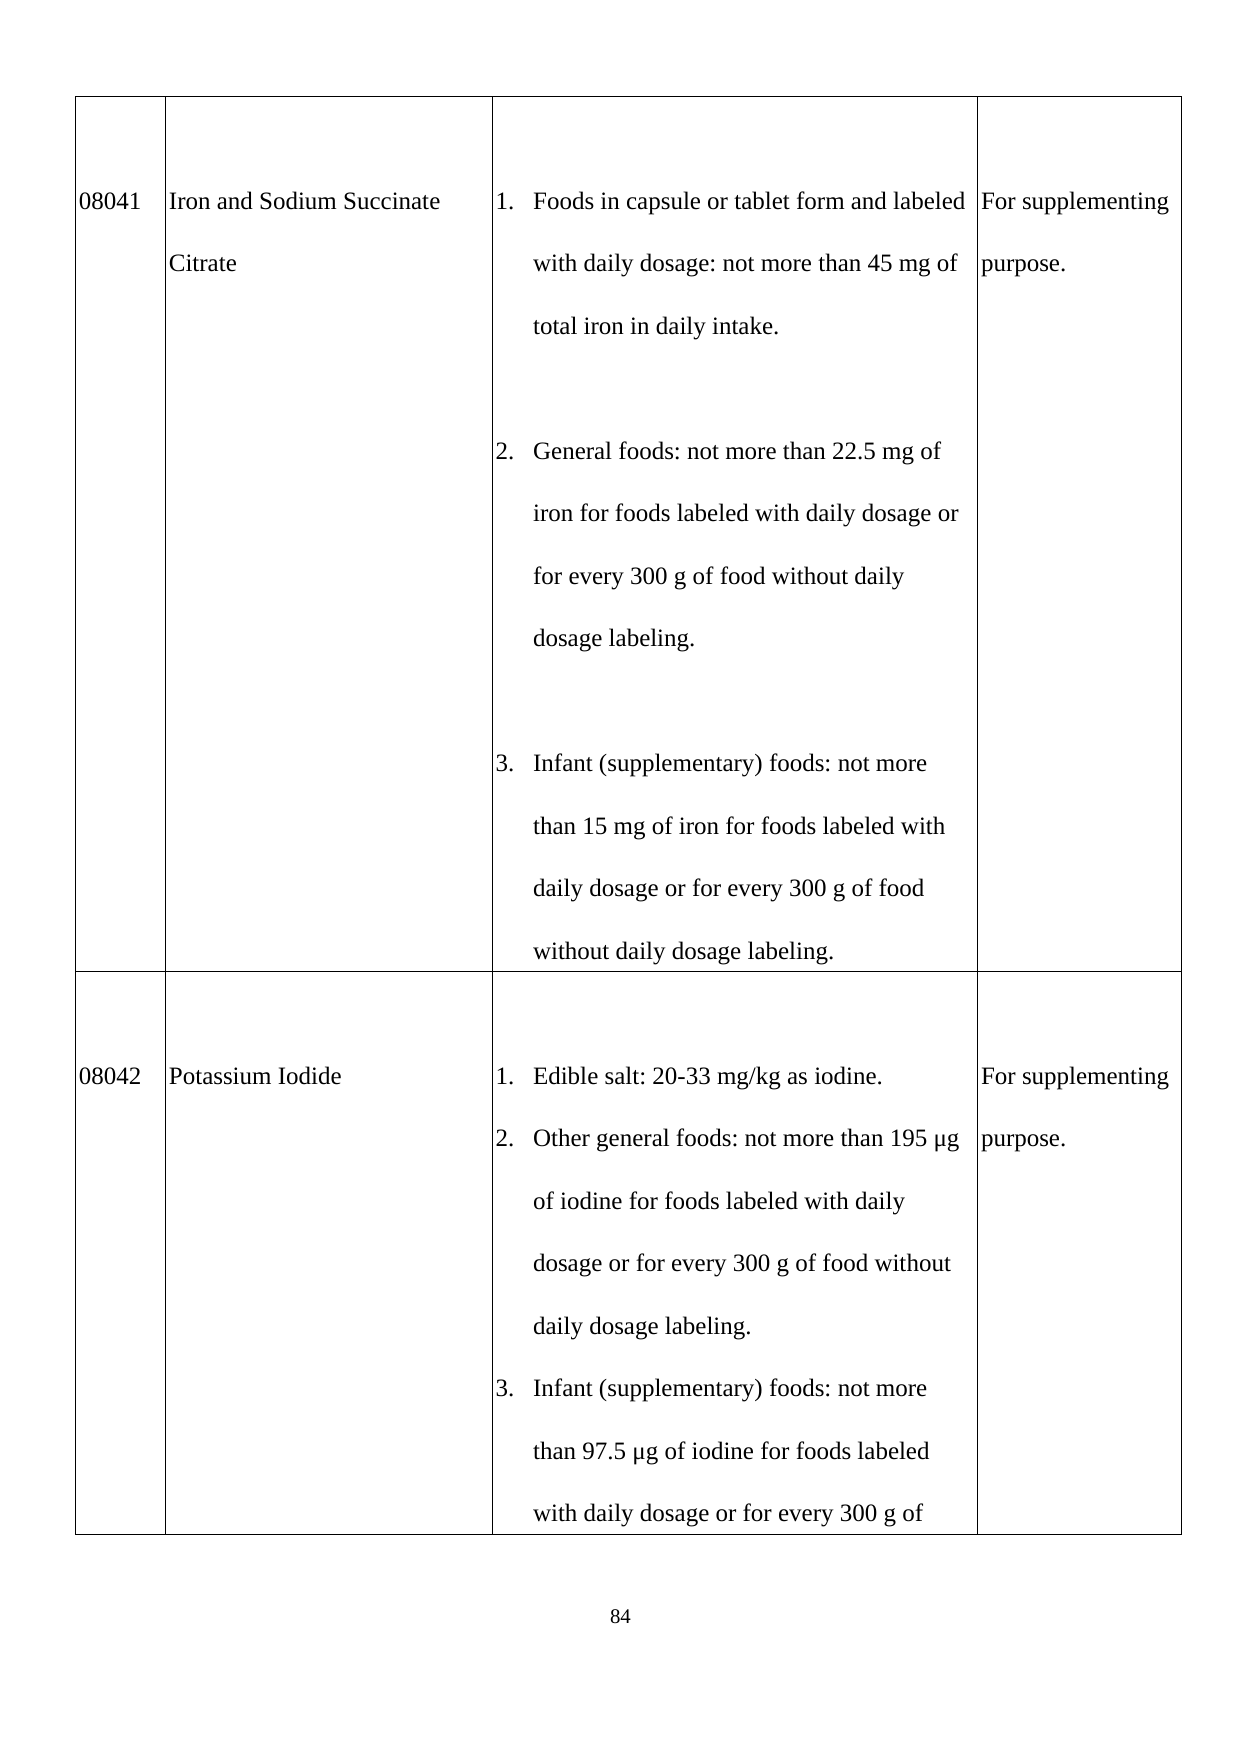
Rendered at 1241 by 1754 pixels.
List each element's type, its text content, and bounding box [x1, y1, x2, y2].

table_cell Foods in capsule or tablet form and labeled with daily dosage: not more than 45 mg of total iron in daily intake. General foods: not more than 22.5 mg of iron for foods labeled with daily dosage or for every 300 g of food without daily dosage labeling. Infant (supplementary) foods: not more than 15 mg of iron for foods labeled with daily dosage or for every 300 g of food without daily dosage labeling. [493, 97, 977, 971]
table_cell Iron and Sodium Succinate Citrate [166, 97, 492, 971]
table_cell For supplementing purpose. [978, 972, 1181, 1534]
table_cell Edible salt: 20-33 mg/kg as iodine. Other general foods: not more than 195 μg of iodine for foods labeled with daily dosage or for every 300 g of food without daily dosage labeling. Infant (supplementary) foods: not more than 97.5 μg of iodine for foods labeled with daily dosage or for every 300 g of [493, 972, 977, 1534]
table_cell 08041 [76, 97, 165, 971]
table_cell For supplementing purpose. [978, 97, 1181, 971]
table_cell 08042 [76, 972, 165, 1534]
table_cell Potassium Iodide [166, 972, 492, 1534]
